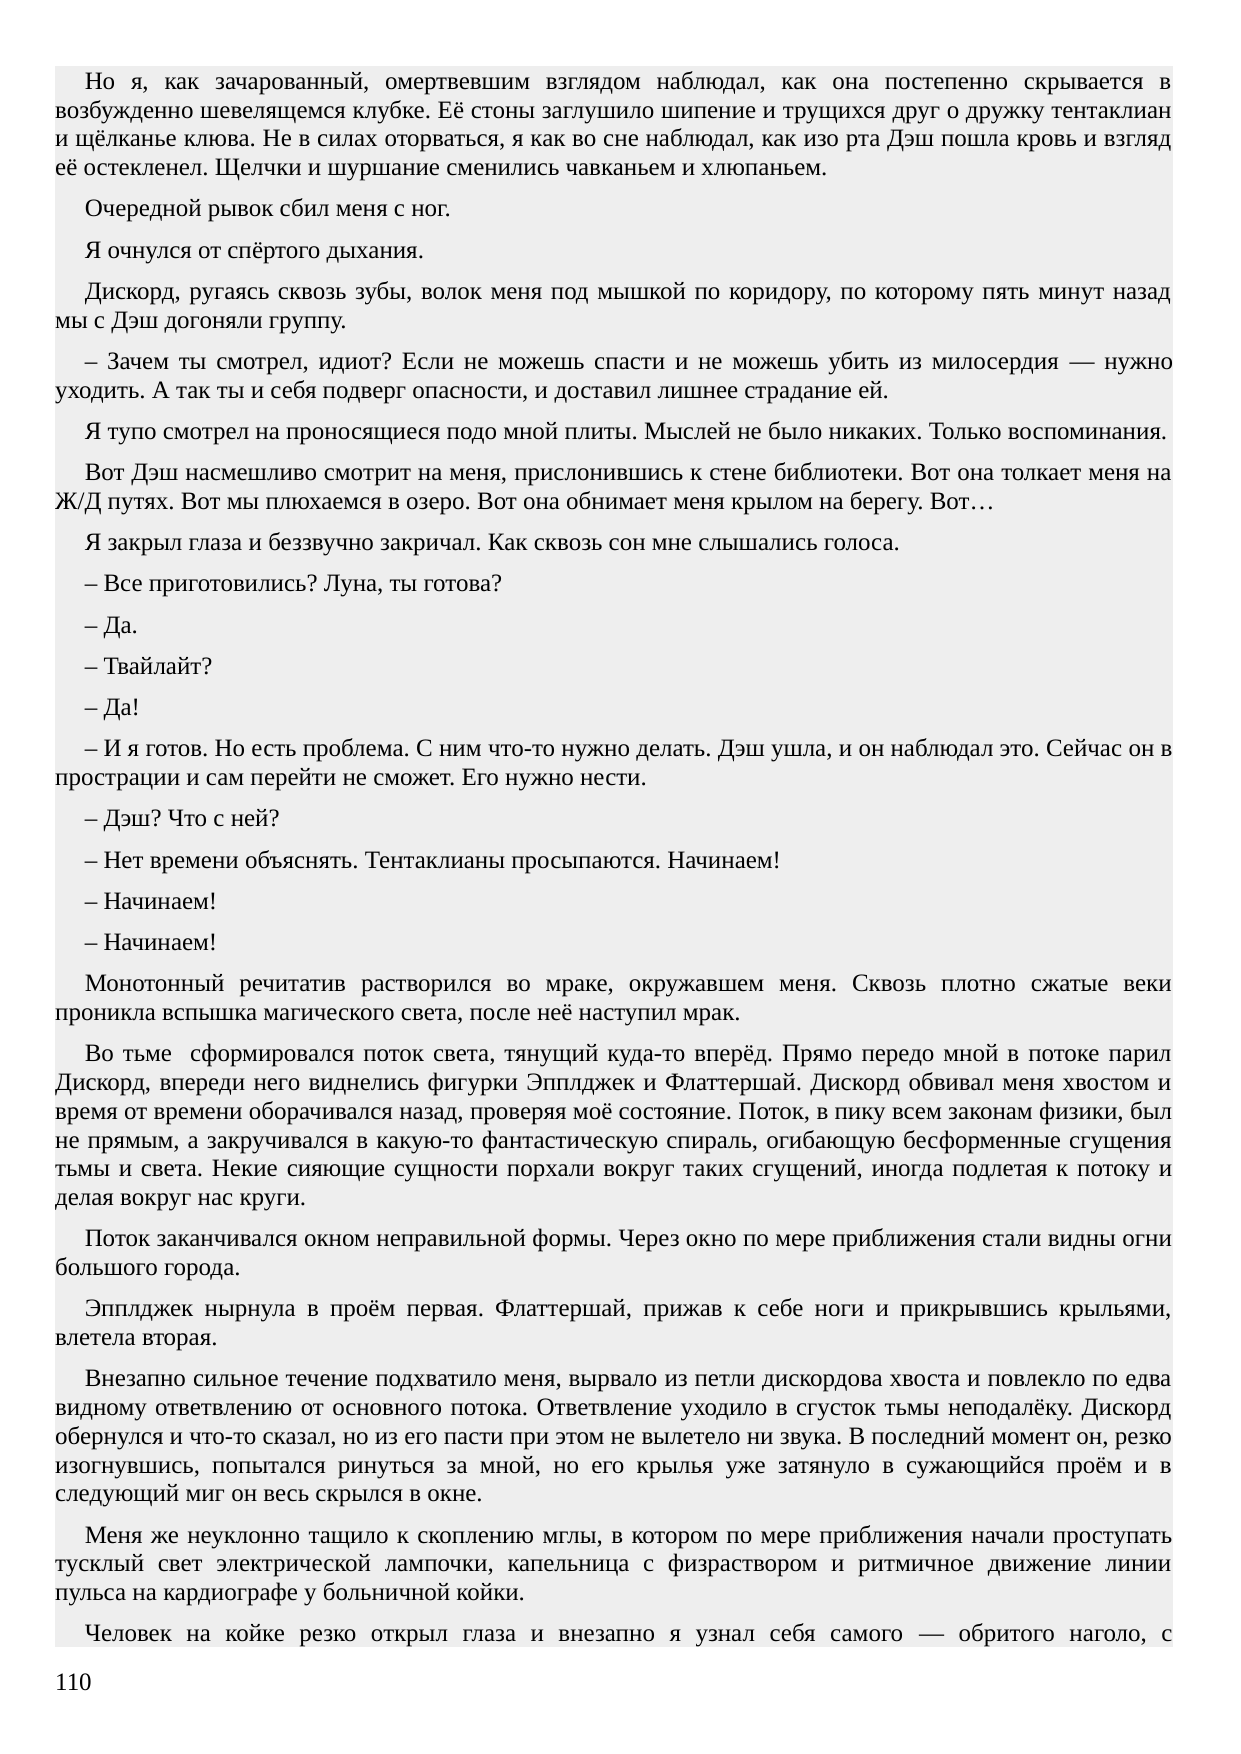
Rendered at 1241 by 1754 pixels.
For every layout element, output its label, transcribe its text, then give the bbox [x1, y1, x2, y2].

text Я закрыл глаза и беззвучно закричал. Как сквозь сон мне слышались голоса. [55, 527, 1173, 556]
text Эпплджек нырнула в проём первая. Флаттершай, прижав к себе ноги и прикрывшись крыльями, влетела вторая. [55, 1293, 1173, 1351]
text Во тьме сформировался поток света, тянущий куда-то вперёд. Прямо передо мной в потоке парил Дискорд, впереди него виднелись фигурки Эпплджек и Флаттершай. Дискорд обвивал меня хвостом и время от времени оборачивался назад, проверяя моё состояние. Поток, в пику всем законам физики, был не прямым, а закручивался в какую-то фантастическую спираль, огибающую бесформенные сгущения тьмы и света. Некие сияющие сущности порхали вокруг таких сгущений, иногда подлетая к потоку и делая вокруг нас круги. [55, 1038, 1173, 1211]
text Дискорд, ругаясь сквозь зубы, волок меня под мышкой по коридору, по которому пять минут назад мы с Дэш догоняли группу. [55, 276, 1173, 333]
text Вот Дэш насмешливо смотрит на меня, прислонившись к стене библиотеки. Вот она толкает меня на Ж/Д путях. Вот мы плюхаемся в озеро. Вот она обнимает меня крылом на берегу. Вот… [55, 457, 1173, 515]
text Внезапно сильное течение подхватило меня, вырвало из петли дискордова хвоста и повлекло по едва видному ответвлению от основного потока. Ответвление уходило в сгусток тьмы неподалёку. Дискорд обернулся и что-то сказал, но из его пасти при этом не вылетело ни звука. В последний момент он, резко изогнувшись, попытался ринуться за мной, но его крылья уже затянуло в сужающийся проём и в следующий миг он весь скрылся в окне. [55, 1363, 1173, 1507]
text Очередной рывок сбил меня с ног. [55, 193, 1173, 222]
text Я очнулся от спёртого дыхания. [55, 235, 1173, 263]
text – Да! [55, 692, 1173, 721]
text – Да. [55, 610, 1173, 638]
text Монотонный речитатив растворился во мраке, окружавшем меня. Сквозь плотно сжатые веки проникла вспышка магического света, после неё наступил мрак. [55, 968, 1173, 1026]
text – Начинаем! [55, 927, 1173, 956]
text – Нет времени объяснять. Тентаклианы просыпаются. Начинаем! [55, 845, 1173, 873]
text – Все приготовились? Луна, ты готова? [55, 568, 1173, 597]
text Но я, как зачарованный, омертвевшим взглядом наблюдал, как она постепенно скрывается в возбужденно шевелящемся клубке. Её стоны заглушило шипение и трущихся друг о дружку тентаклиан и щёлканье клюва. Не в силах оторваться, я как во сне наблюдал, как изо рта Дэш пошла кровь и взгляд её остекленел. Щелчки и шуршание сменились чавканьем и хлюпаньем. [55, 66, 1173, 181]
text – И я готов. Но есть проблема. С ним что-то нужно делать. Дэш ушла, и он наблюдал это. Сейчас он в прострации и сам перейти не сможет. Его нужно нести. [55, 733, 1173, 791]
text Я тупо смотрел на проносящиеся подо мной плиты. Мыслей не было никаких. Только воспоминания. [55, 416, 1173, 445]
text Человек на койке резко открыл глаза и внезапно я узнал себя самого — обритого наголо, с [55, 1618, 1173, 1647]
text – Дэш? Что с ней? [55, 803, 1173, 832]
text Меня же неуклонно тащило к скоплению мглы, в котором по мере приближения начали проступать тусклый свет электрической лампочки, капельница с физраствором и ритмичное движение линии пульса на кардиографе у больничной койки. [55, 1520, 1173, 1606]
text Поток заканчивался окном неправильной формы. Через окно по мере приближения стали видны огни большого города. [55, 1223, 1173, 1281]
text – Твайлайт? [55, 651, 1173, 680]
text – Зачем ты смотрел, идиот? Если не можешь спасти и не можешь убить из милосердия — нужно уходить. А так ты и себя подверг опасности, и доставил лишнее страдание ей. [55, 346, 1173, 403]
text – Начинаем! [55, 886, 1173, 915]
